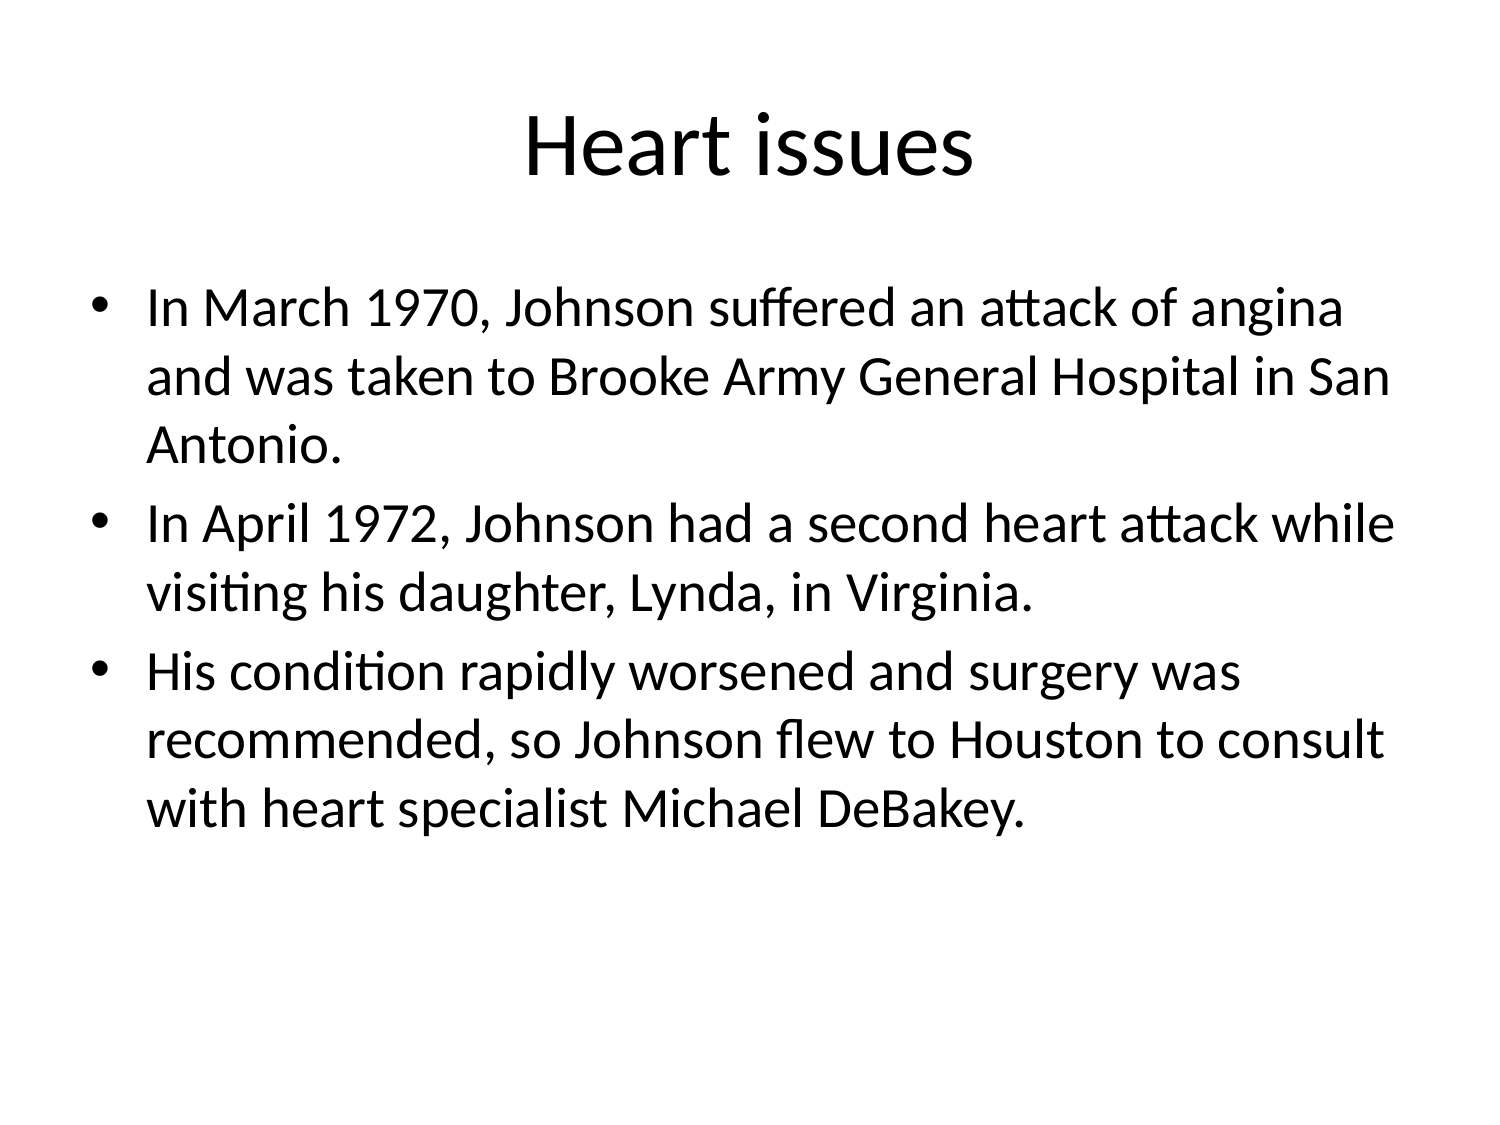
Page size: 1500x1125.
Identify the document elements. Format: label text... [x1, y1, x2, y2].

title Heart issues [75, 45, 1425, 233]
list In March 1970, Johnson suffered an attack of angina and was taken to Brooke Army General Hospital in San Antonio. In April 1972, Johnson had a second heart attack while visiting his daughter, Lynda, in Virginia. His condition rapidly worsened and surgery was recommended, so Johnson flew to Houston to consult with heart specialist Michael DeBakey. [75, 262, 1425, 1005]
